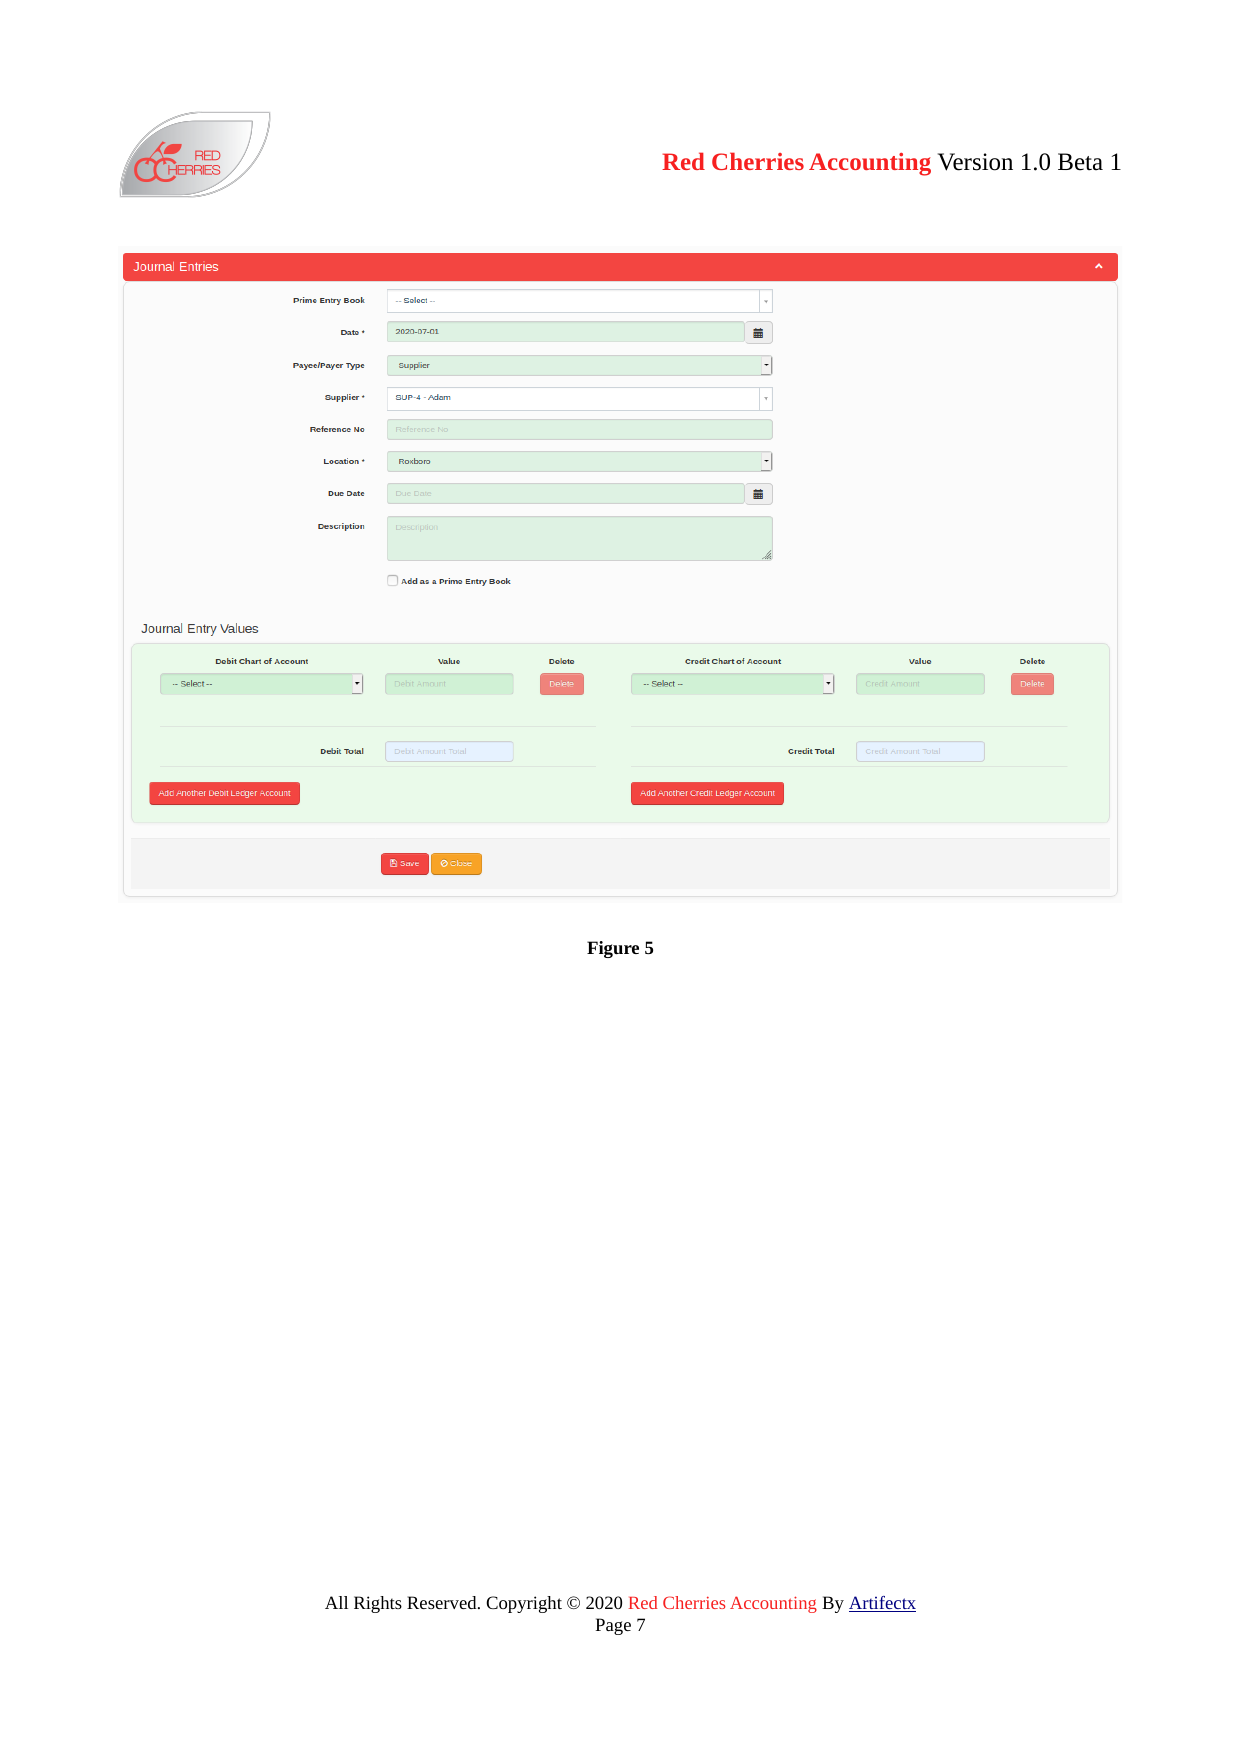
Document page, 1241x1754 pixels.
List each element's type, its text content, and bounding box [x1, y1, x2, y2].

text Figure 5 [118, 937, 1122, 959]
picture [118, 111, 272, 199]
picture [118, 246, 1123, 903]
